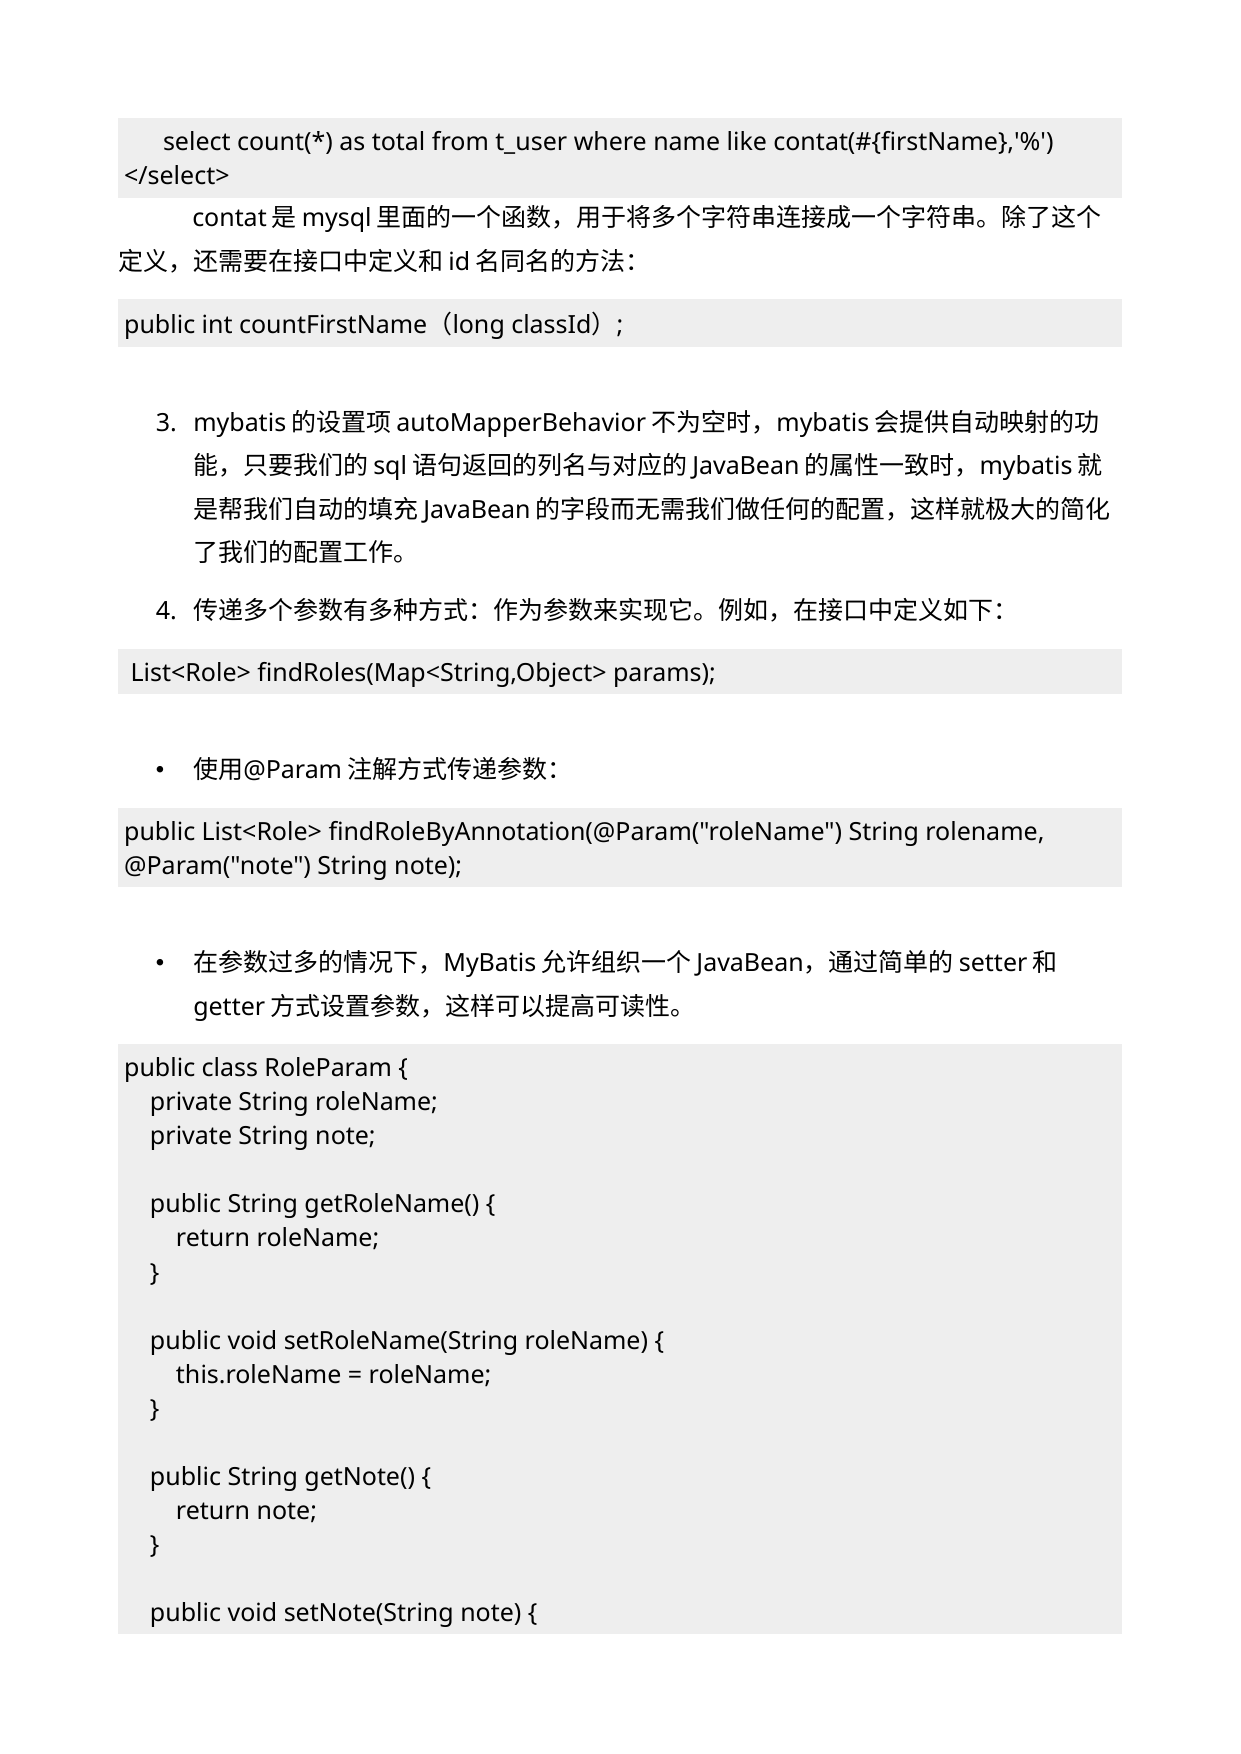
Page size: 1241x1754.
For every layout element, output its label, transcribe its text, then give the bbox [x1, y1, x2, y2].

list 使用@Param注解方式传递参数： [156, 749, 1122, 786]
table_header public List<Role> findRoleByAnnotation(@Param("roleName") String rolename, @Param("note") String note); [118, 808, 1122, 887]
table_header public int countFirstName（long classId）; [118, 299, 1122, 347]
list mybatis的设置项autoMapperBehavior不为空时，mybatis会提供自动映射的功能，只要我们的sql语句返回的列名与对应的JavaBean的属性一致时，mybatis就是帮我们自动的填充JavaBean的字段而无需我们做任何的配置，这样就极大的简化了我们的配置工作。 [156, 402, 1122, 569]
list 传递多个参数有多种方式：作为参数来实现它。例如，在接口中定义如下： [156, 591, 1122, 627]
table_header public class RoleParam { private String roleName; private String note; public String getRoleName() { return roleName; } public void setRoleName(String roleName) { this.roleName = roleName; } public String getNote() { return note; } public void setNote(String note) { [118, 1044, 1122, 1634]
table_header List<Role> findRoles(Map<String,Object> params); [118, 649, 1122, 694]
table_header select count(*) as total from t_user where name like contat(#{firstName},'%') </select> [118, 118, 1122, 198]
text contat是mysql里面的一个函数，用于将多个字符串连接成一个字符串。除了这个定义，还需要在接口中定义和id名同名的方法： [118, 198, 1122, 277]
list 在参数过多的情况下，MyBatis允许组织一个JavaBean，通过简单的setter和getter方式设置参数，这样可以提高可读性。 [156, 943, 1122, 1022]
